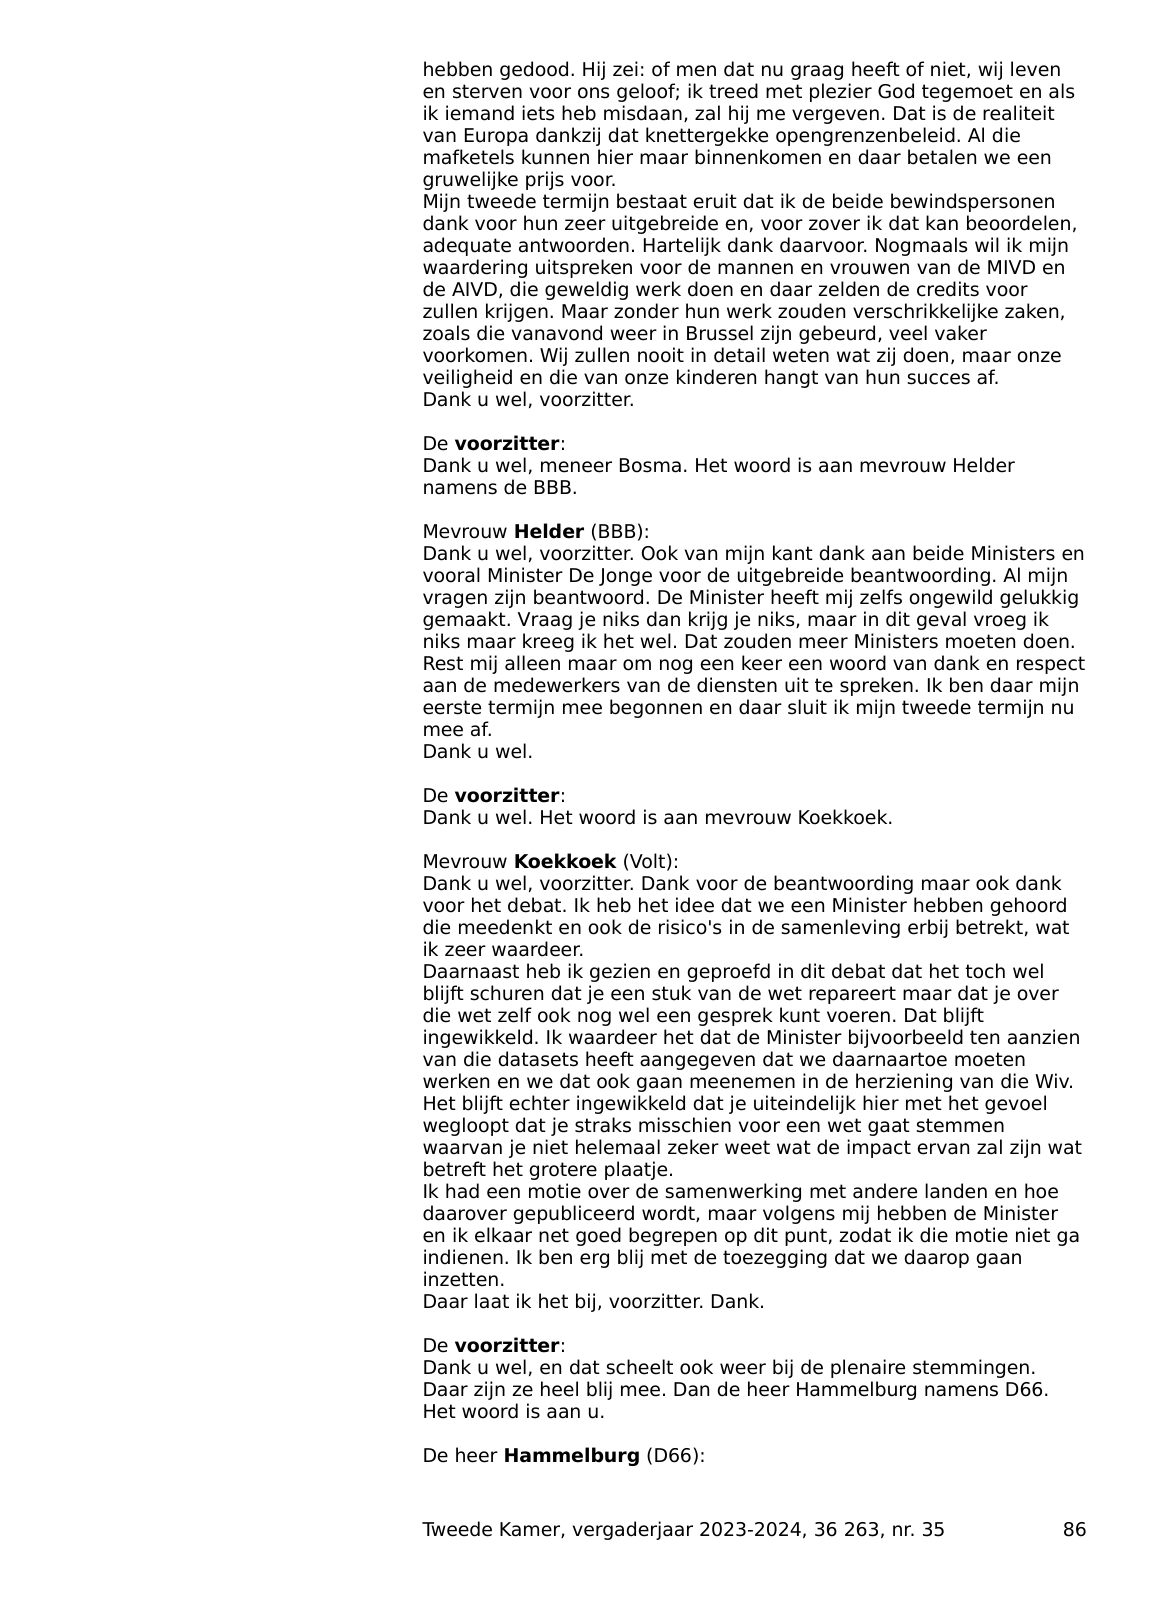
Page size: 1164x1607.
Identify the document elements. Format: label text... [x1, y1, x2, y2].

text Dank u wel, voorzitter. Dank voor de beantwoording maar ook dank voor het debat. Ik heb het idee dat we een Minister hebben gehoord die meedenkt en ook de risico's in de samenleving erbij betrekt, wat ik zeer waardeer. [422, 873, 1087, 961]
text hebben gedood. Hij zei: of men dat nu graag heeft of niet, wij leven en sterven voor ons geloof; ik treed met plezier God tegemoet en als ik iemand iets heb misdaan, zal hij me vergeven. Dat is de realiteit van Europa dankzij dat knettergekke opengrenzenbeleid. Al die mafketels kunnen hier maar binnenkomen en daar betalen we een gruwelijke prijs voor. [422, 59, 1087, 191]
text Dank u wel, meneer Bosma. Het woord is aan mevrouw Helder namens de BBB. [422, 455, 1087, 499]
text De voorzitter: [422, 433, 1087, 455]
text Daarnaast heb ik gezien en geproefd in dit debat dat het toch wel blijft schuren dat je een stuk van de wet repareert maar dat je over die wet zelf ook nog wel een gesprek kunt voeren. Dat blijft ingewikkeld. Ik waardeer het dat de Minister bijvoorbeeld ten aanzien van die datasets heeft aangegeven dat we daarnaartoe moeten werken en we dat ook gaan meenemen in de herziening van die Wiv. Het blijft echter ingewikkeld dat je uiteindelijk hier met het gevoel wegloopt dat je straks misschien voor een wet gaat stemmen waarvan je niet helemaal zeker weet wat de impact ervan zal zijn wat betreft het grotere plaatje. [422, 961, 1087, 1181]
text De voorzitter: [422, 785, 1087, 807]
text Mevrouw Helder (BBB): [422, 521, 1087, 543]
text Dank u wel, en dat scheelt ook weer bij de plenaire stemmingen. Daar zijn ze heel blij mee. Dan de heer Hammelburg namens D66. Het woord is aan u. [422, 1357, 1087, 1423]
text Daar laat ik het bij, voorzitter. Dank. [422, 1291, 1087, 1313]
text Dank u wel. Het woord is aan mevrouw Koekkoek. [422, 807, 1087, 829]
text Dank u wel, voorzitter. [422, 389, 1087, 411]
text Mijn tweede termijn bestaat eruit dat ik de beide bewindspersonen dank voor hun zeer uitgebreide en, voor zover ik dat kan beoordelen, adequate antwoorden. Hartelijk dank daarvoor. Nogmaals wil ik mijn waardering uitspreken voor de mannen en vrouwen van de MIVD en de AIVD, die geweldig werk doen en daar zelden de credits voor zullen krijgen. Maar zonder hun werk zouden verschrikkelijke zaken, zoals die vanavond weer in Brussel zijn gebeurd, veel vaker voorkomen. Wij zullen nooit in detail weten wat zij doen, maar onze veiligheid en die van onze kinderen hangt van hun succes af. [422, 191, 1087, 389]
text De voorzitter: [422, 1335, 1087, 1357]
text Mevrouw Koekkoek (Volt): [422, 851, 1087, 873]
text Dank u wel. [422, 741, 1087, 763]
text Ik had een motie over de samenwerking met andere landen en hoe daarover gepubliceerd wordt, maar volgens mij hebben de Minister en ik elkaar net goed begrepen op dit punt, zodat ik die motie niet ga indienen. Ik ben erg blij met de toezegging dat we daarop gaan inzetten. [422, 1181, 1087, 1291]
text De heer Hammelburg (D66): [422, 1445, 1087, 1467]
text Dank u wel, voorzitter. Ook van mijn kant dank aan beide Ministers en vooral Minister De Jonge voor de uitgebreide beantwoording. Al mijn vragen zijn beantwoord. De Minister heeft mij zelfs ongewild gelukkig gemaakt. Vraag je niks dan krijg je niks, maar in dit geval vroeg ik niks maar kreeg ik het wel. Dat zouden meer Ministers moeten doen. Rest mij alleen maar om nog een keer een woord van dank en respect aan de medewerkers van de diensten uit te spreken. Ik ben daar mijn eerste termijn mee begonnen en daar sluit ik mijn tweede termijn nu mee af. [422, 543, 1087, 741]
